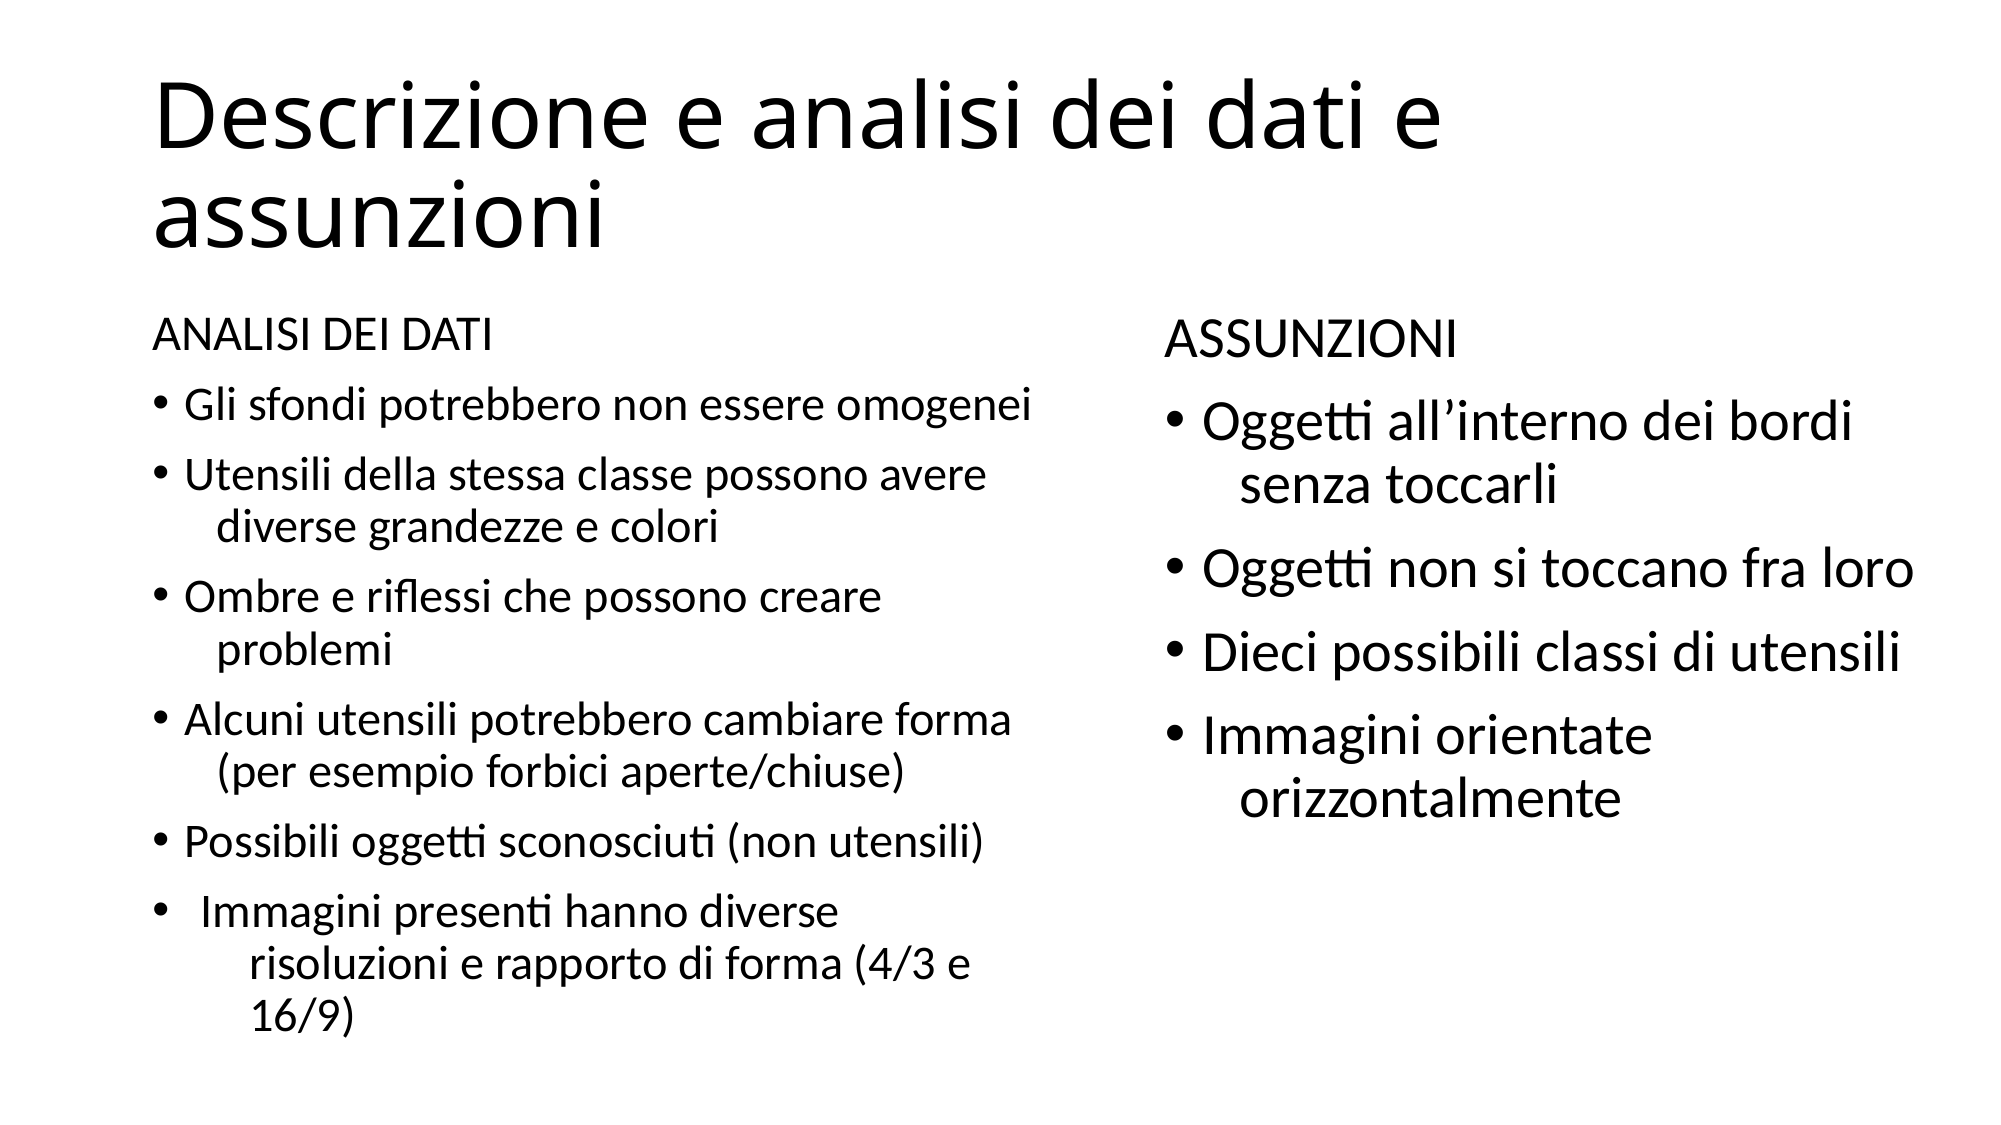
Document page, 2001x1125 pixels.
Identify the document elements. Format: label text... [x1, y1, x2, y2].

list ASSUNZIONI Oggetti all’interno dei bordi senza toccarli Oggetti non si toccano fra loro Dieci possibili classi di utensili Immagini orientate orizzontalmente [1149, 299, 2000, 1014]
title Descrizione e analisi dei dati e assunzioni [137, 59, 1863, 278]
list ANALISI DEI DATI Gli sfondi potrebbero non essere omogenei Utensili della stessa classe possono avere diverse grandezze e colori Ombre e riflessi che possono creare problemi Alcuni utensili potrebbero cambiare forma (per esempio forbici aperte/chiuse) Possibili oggetti sconosciuti (non utensili) Immagini presenti hanno diverse risoluzioni e rapporto di forma (4/3 e 16/9) [137, 299, 1059, 1089]
